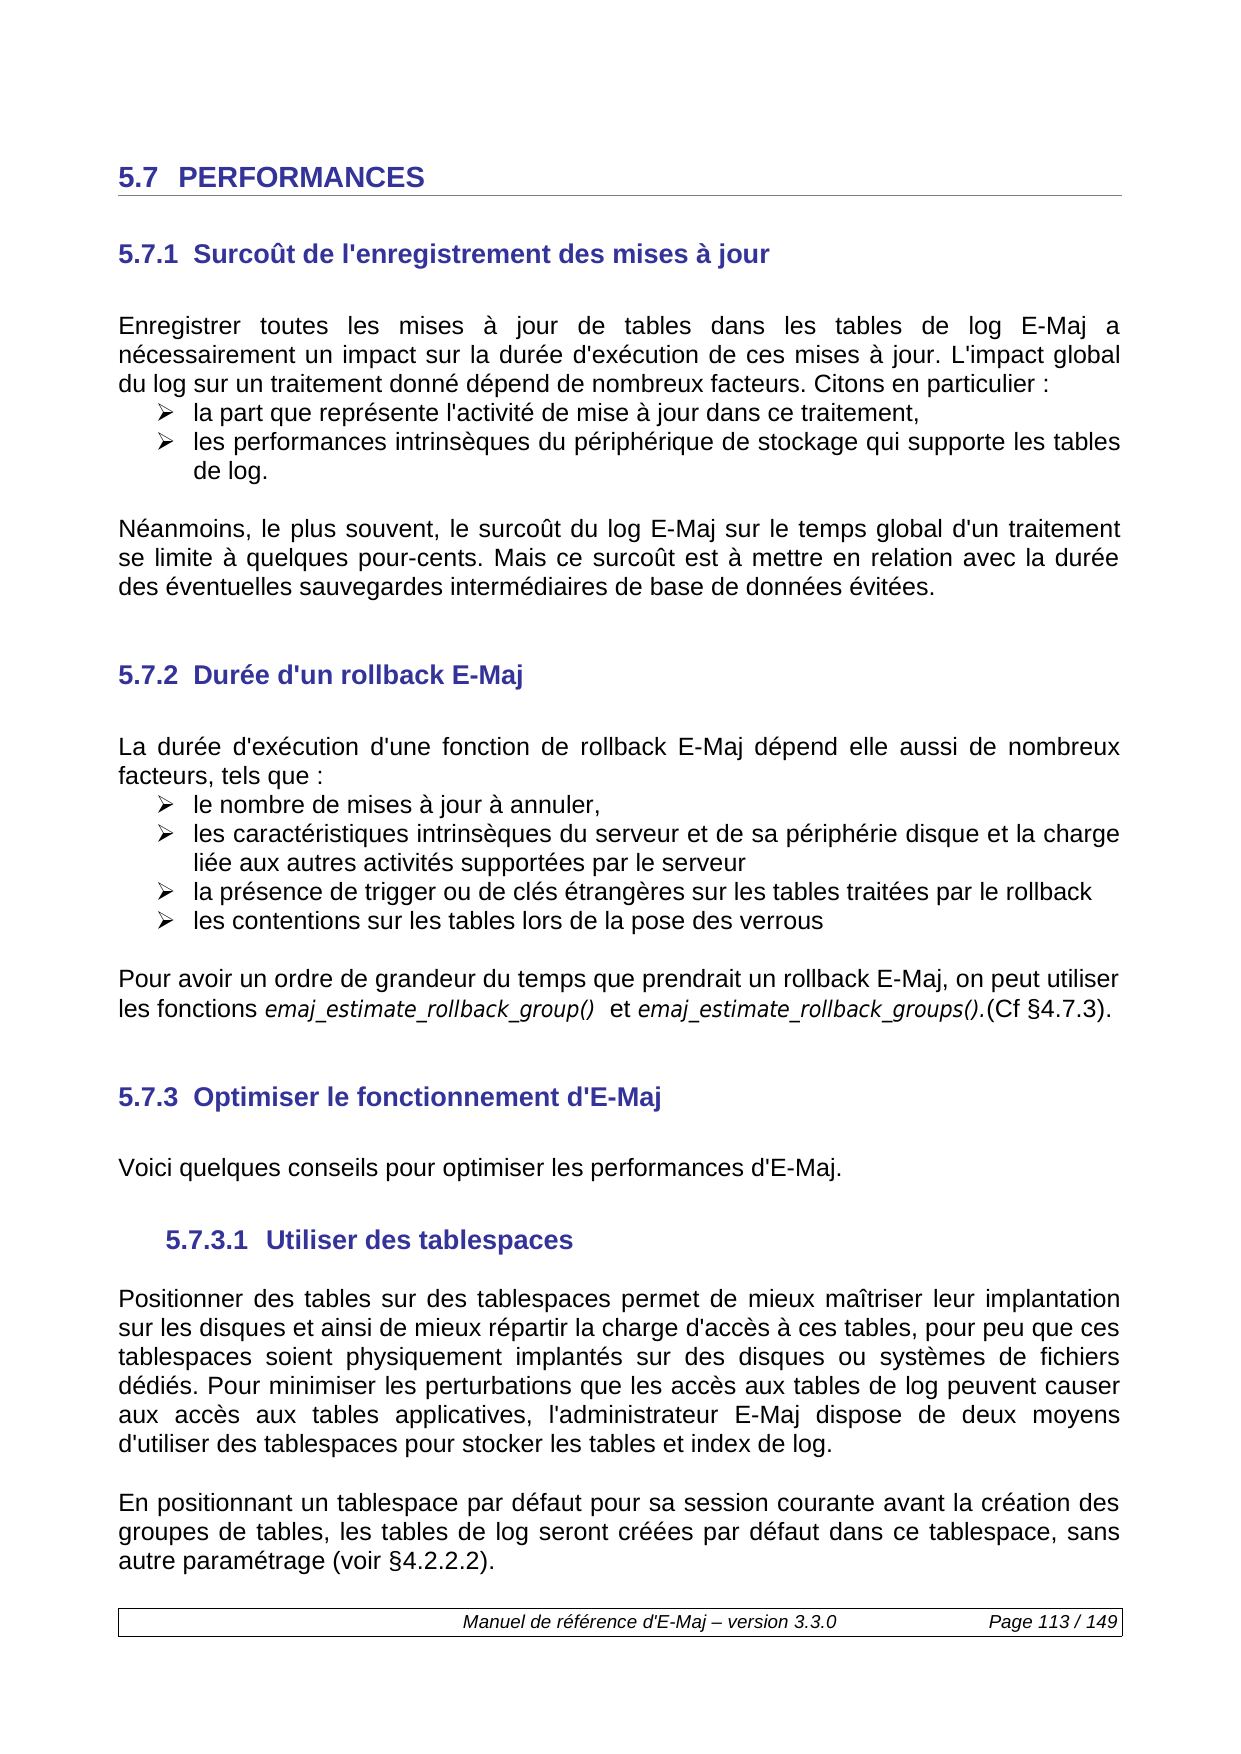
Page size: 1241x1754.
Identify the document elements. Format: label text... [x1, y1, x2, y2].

text Positionner des tables sur des tablespaces permet de mieux maîtriser leur implantation sur les disques et ainsi de mieux répartir la charge d'accès à ces tables, pour peu que ces tablespaces soient physiquement implantés sur des disques ou systèmes de fichiers dédiés. Pour minimiser les perturbations que les accès aux tables de log peuvent causer aux accès aux tables applicatives, l'administrateur E-Maj dispose de deux moyens d'utiliser des tablespaces pour stocker les tables et index de log. [118, 1284, 1122, 1458]
subtitle Performances [118, 160, 1122, 195]
text Enregistrer toutes les mises à jour de tables dans les tables de log E-Maj a nécessairement un impact sur la durée d'exécution de ces mises à jour. L'impact global du log sur un traitement donné dépend de nombreux facteurs. Citons en particulier : [118, 311, 1122, 398]
list les contentions sur les tables lors de la pose des verrous [156, 906, 1122, 935]
subtitle Optimiser le fonctionnement d'E-Maj [118, 1081, 1122, 1112]
list les performances intrinsèques du périphérique de stockage qui supporte les tables de log. [156, 427, 1122, 485]
text Néanmoins, le plus souvent, le surcoût du log E-Maj sur le temps global d'un traitement se limite à quelques pour-cents. Mais ce surcoût est à mettre en relation avec la durée des éventuelles sauvegardes intermédiaires de base de données évitées. [118, 514, 1122, 601]
subtitle Utiliser des tablespaces [165, 1224, 1122, 1255]
text Pour avoir un ordre de grandeur du temps que prendrait un rollback E-Maj, on peut utiliser les fonctions emaj_estimate_rollback_group() et emaj_estimate_rollback_groups().(Cf §4.7.3). [118, 964, 1122, 1022]
subtitle Surcoût de l'enregistrement des mises à jour [118, 238, 1122, 269]
list la présence de trigger ou de clés étrangères sur les tables traitées par le rollback [156, 877, 1122, 906]
text Voici quelques conseils pour optimiser les performances d'E-Maj. [118, 1153, 1122, 1182]
list la part que représente l'activité de mise à jour dans ce traitement, [156, 398, 1122, 427]
list le nombre de mises à jour à annuler, [156, 790, 1122, 819]
subtitle Durée d'un rollback E-Maj [118, 659, 1122, 690]
text La durée d'exécution d'une fonction de rollback E-Maj dépend elle aussi de nombreux facteurs, tels que : [118, 732, 1122, 790]
text En positionnant un tablespace par défaut pour sa session courante avant la création des groupes de tables, les tables de log seront créées par défaut dans ce tablespace, sans autre paramétrage (voir §4.2.2.2). [118, 1487, 1122, 1574]
list les caractéristiques intrinsèques du serveur et de sa périphérie disque et la charge liée aux autres activités supportées par le serveur [156, 819, 1122, 877]
